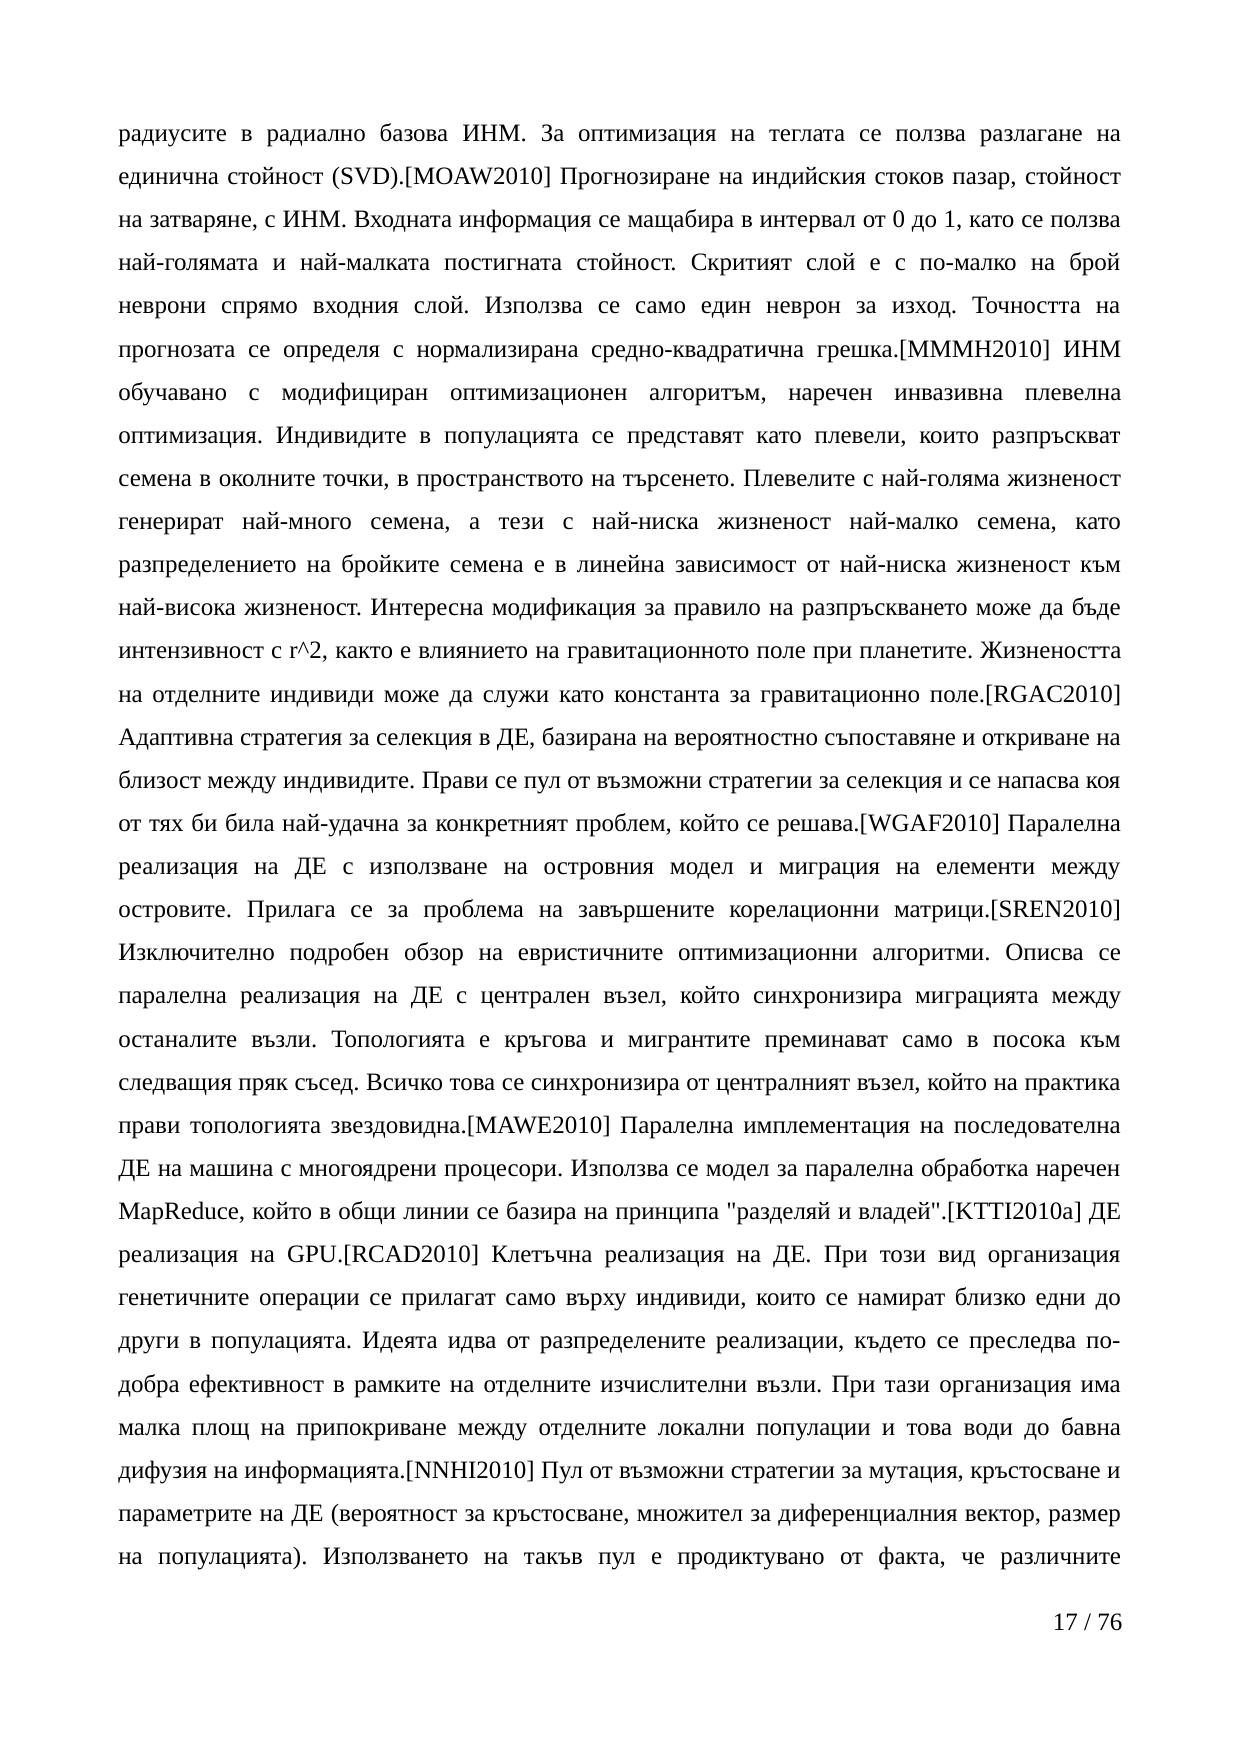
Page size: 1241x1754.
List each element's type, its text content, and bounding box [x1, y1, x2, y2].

text радиусите в радиално базова ИНМ. За оптимизация на теглата се ползва разлагане на единична стойност (SVD).[MOAW2010] Прогнозиране на индийския стоков пазар, стойност на затваряне, с ИНМ. Входната информация се мащабира в интервал от 0 до 1, като се ползва най-голямата и най-малката постигната стойност. Скритият слой е с по-малко на брой неврони спрямо входния слой. Използва се само един неврон за изход. Точността на прогнозата се определя с нормализирана средно-квадратична грешка.[MMMH2010] ИНМ обучавано с модифициран оптимизационен алгоритъм, наречен инвазивна плевелна оптимизация. Индивидите в популацията се представят като плевели, които разпръскват семена в околните точки, в пространството на търсенето. Плевелите с най-голяма жизненост генерират най-много семена, а тези с най-ниска жизненост най-малко семена, като разпределението на бройките семена е в линейна зависимост от най-ниска жизненост към най-висока жизненост. Интересна модификация за правило на разпръскването може да бъде интензивност с r^2, както е влиянието на гравитационното поле при планетите. Жизнеността на отделните индивиди може да служи като константа за гравитационно поле.[RGAC2010] Адаптивна стратегия за селекция в ДЕ, базирана на вероятностно съпоставяне и откриване на близост между индивидите. Прави се пул от възможни стратегии за селекция и се напасва коя от тях би била най-удачна за конкретният проблем, който се решава.[WGAF2010] Паралелна реализация на ДЕ с използване на островния модел и миграция на елементи между островите. Прилага се за проблема на завършените корелационни матрици.[SREN2010] Изключително подробен обзор на евристичните оптимизационни алгоритми. Описва се паралелна реализация на ДЕ с централен възел, който синхронизира миграцията между останалите възли. Топологията е кръгова и мигрантите преминават само в посока към следващия пряк съсед. Всичко това се синхронизира от централният възел, който на практика прави топологията звездовидна.[MAWE2010] Паралелна имплементация на последователна ДЕ на машина с многоядрени процесори. Използва се модел за паралелна обработка наречен MapReduce, който в общи линии се базира на принципа "разделяй и владей".[KTTI2010a] ДЕ реализация на GPU.[RCAD2010] Клетъчна реализация на ДЕ. При този вид организация генетичните операции се прилагат само върху индивиди, които се намират близко едни до други в популацията. Идеята идва от разпределените реализации, където се преследва по-добра ефективност в рамките на отделните изчислителни възли. При тази организация има малка площ на припокриване между отделните локални популации и това води до бавна дифузия на информацията.[NNHI2010] Пул от възможни стратегии за мутация, кръстосване и параметрите на ДЕ (вероятност за кръстосване, множител за диференциалния вектор, размер на популацията). Използването на такъв пул е продиктувано от факта, че различните [118, 118, 1122, 1570]
